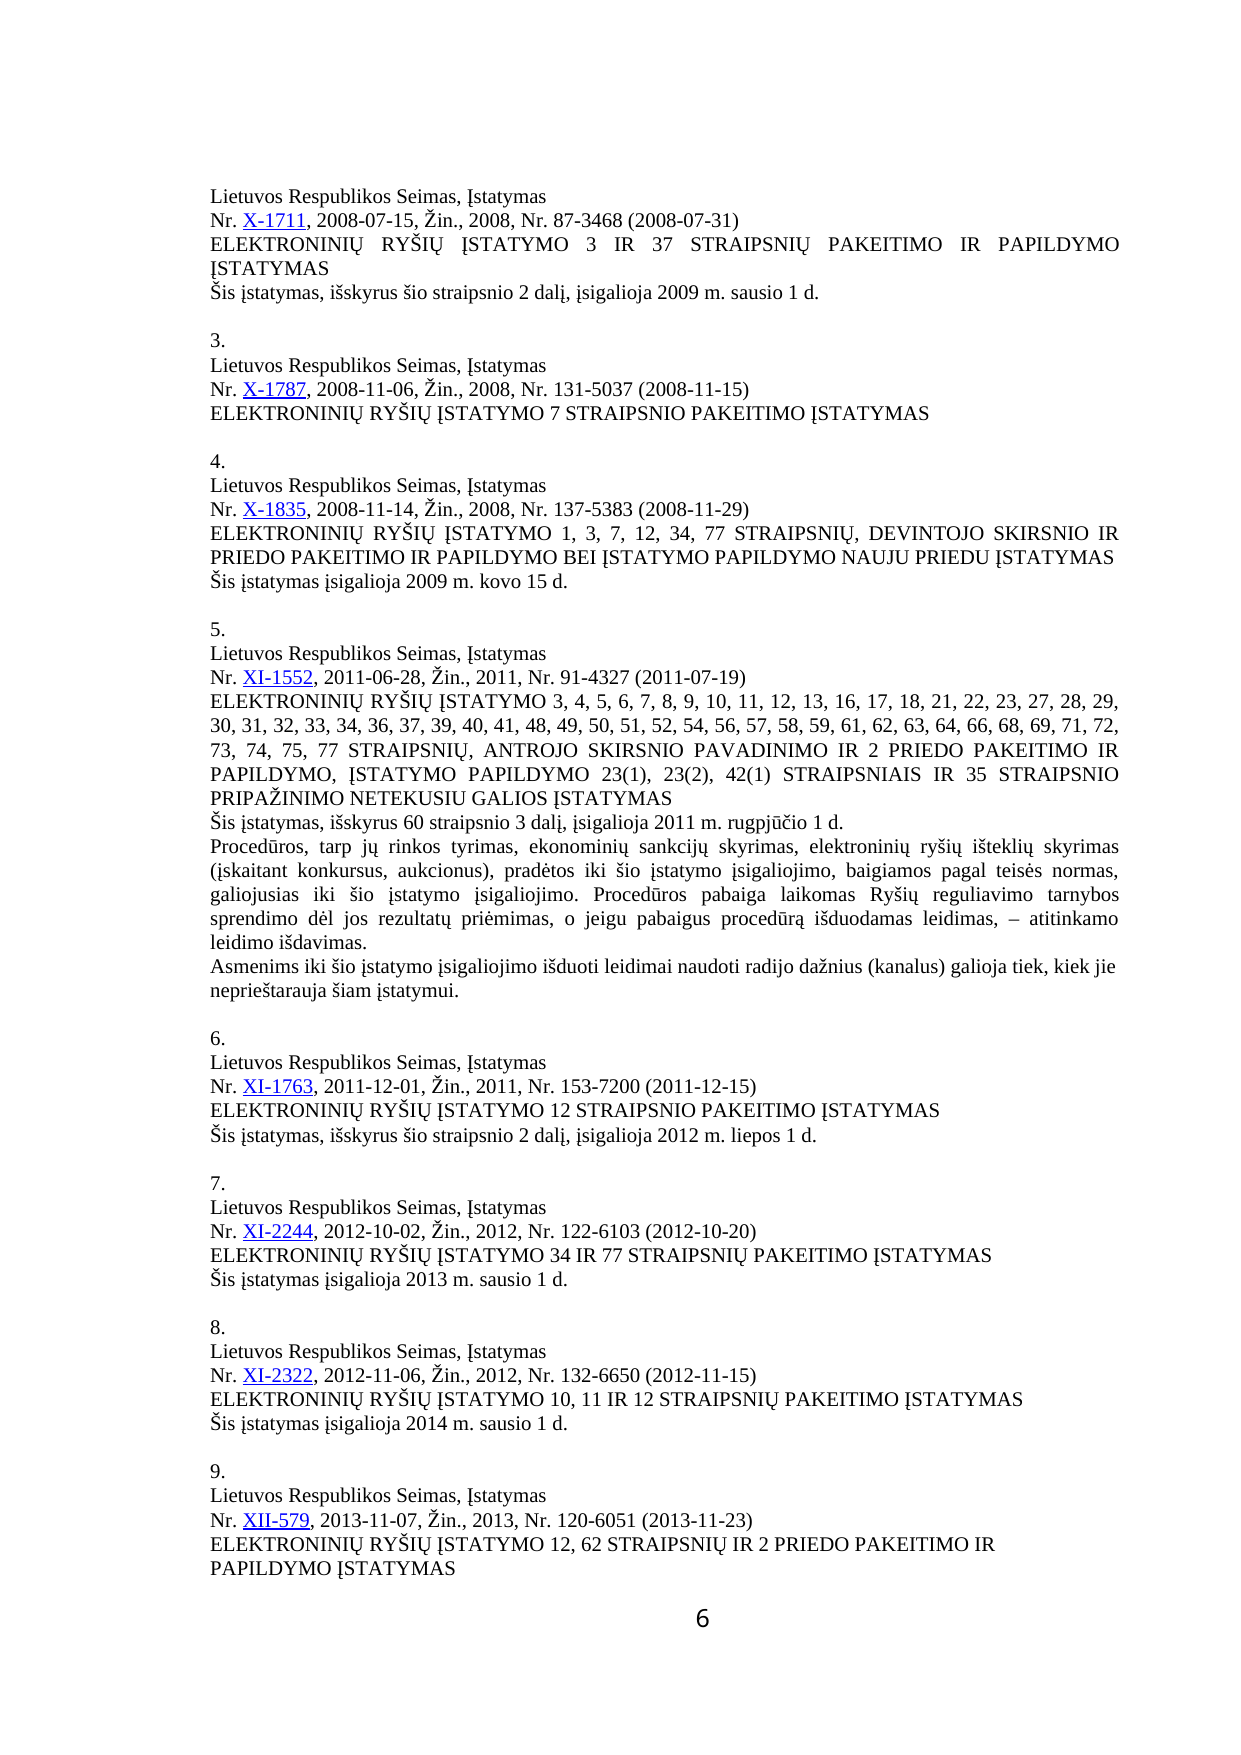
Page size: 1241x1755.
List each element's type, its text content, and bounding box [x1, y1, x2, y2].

text ELEKTRONINIŲ RYŠIŲ ĮSTATYMO 34 IR 77 STRAIPSNIŲ PAKEITIMO ĮSTATYMAS [210, 1243, 1120, 1267]
text 6. [210, 1026, 1120, 1050]
text Nr. X-1835, 2008-11-14, Žin., 2008, Nr. 137-5383 (2008-11-29) [210, 497, 1120, 521]
text 5. [210, 617, 1120, 641]
text 8. [210, 1315, 1120, 1339]
text Šis įstatymas, išskyrus šio straipsnio 2 dalį, įsigalioja 2009 m. sausio 1 d. [210, 280, 1120, 304]
text Nr. XII-579, 2013-11-07, Žin., 2013, Nr. 120-6051 (2013-11-23) [210, 1507, 1120, 1532]
text Nr. X-1787, 2008-11-06, Žin., 2008, Nr. 131-5037 (2008-11-15) [210, 377, 1120, 401]
text Nr. XI-2322, 2012-11-06, Žin., 2012, Nr. 132-6650 (2012-11-15) [210, 1363, 1120, 1387]
text Lietuvos Respublikos Seimas, Įstatymas [210, 1339, 1120, 1363]
text Šis įstatymas, išskyrus šio straipsnio 2 dalį, įsigalioja 2012 m. liepos 1 d. [210, 1122, 1120, 1147]
text Lietuvos Respublikos Seimas, Įstatymas [210, 184, 1120, 208]
text ELEKTRONINIŲ RYŠIŲ ĮSTATYMO 12 STRAIPSNIO PAKEITIMO ĮSTATYMAS [210, 1098, 1120, 1122]
text Šis įstatymas įsigalioja 2013 m. sausio 1 d. [210, 1267, 1120, 1291]
text 3. [210, 328, 1120, 352]
text Nr. XI-1552, 2011-06-28, Žin., 2011, Nr. 91-4327 (2011-07-19) [210, 665, 1120, 689]
text Nr. XI-1763, 2011-12-01, Žin., 2011, Nr. 153-7200 (2011-12-15) [210, 1074, 1120, 1098]
text Šis įstatymas įsigalioja 2009 m. kovo 15 d. [210, 569, 1120, 593]
text Lietuvos Respublikos Seimas, Įstatymas [210, 473, 1120, 497]
text Lietuvos Respublikos Seimas, Įstatymas [210, 1483, 1120, 1507]
text Asmenims iki šio įstatymo įsigaliojimo išduoti leidimai naudoti radijo dažnius (kanalus) galioja tiek, kiek jie neprieštarauja šiam įstatymui. [210, 954, 1120, 1002]
text Lietuvos Respublikos Seimas, Įstatymas [210, 352, 1120, 377]
text ELEKTRONINIŲ RYŠIŲ ĮSTATYMO 12, 62 STRAIPSNIŲ IR 2 PRIEDO PAKEITIMO IR PAPILDYMO ĮSTATYMAS [210, 1532, 1120, 1580]
text Lietuvos Respublikos Seimas, Įstatymas [210, 641, 1120, 665]
text 4. [210, 449, 1120, 473]
text Nr. XI-2244, 2012-10-02, Žin., 2012, Nr. 122-6103 (2012-10-20) [210, 1219, 1120, 1243]
text Lietuvos Respublikos Seimas, Įstatymas [210, 1050, 1120, 1074]
text ELEKTRONINIŲ RYŠIŲ ĮSTATYMO 3, 4, 5, 6, 7, 8, 9, 10, 11, 12, 13, 16, 17, 18, 21, 22, 23, 27, 28, 29, 30, 31, 32, 33, 34, 36, 37, 39, 40, 41, 48, 49, 50, 51, 52, 54, 56, 57, 58, 59, 61, 62, 63, 64, 66, 68, 69, 71, 72, 73, 74, 75, 77 STRAIPSNIŲ, ANTROJO SKIRSNIO PAVADINIMO IR 2 PRIEDO PAKEITIMO IR PAPILDYMO, ĮSTATYMO PAPILDYMO 23(1), 23(2), 42(1) STRAIPSNIAIS IR 35 STRAIPSNIO PRIPAŽINIMO NETEKUSIU GALIOS ĮSTATYMAS [210, 689, 1120, 810]
text ELEKTRONINIŲ RYŠIŲ ĮSTATYMO 1, 3, 7, 12, 34, 77 STRAIPSNIŲ, DEVINTOJO SKIRSNIO IR PRIEDO PAKEITIMO IR PAPILDYMO BEI ĮSTATYMO PAPILDYMO NAUJU PRIEDU ĮSTATYMAS [210, 521, 1120, 569]
text Procedūros, tarp jų rinkos tyrimas, ekonominių sankcijų skyrimas, elektroninių ryšių išteklių skyrimas (įskaitant konkursus, aukcionus), pradėtos iki šio įstatymo įsigaliojimo, baigiamos pagal teisės normas, galiojusias iki šio įstatymo įsigaliojimo. Procedūros pabaiga laikomas Ryšių reguliavimo tarnybos sprendimo dėl jos rezultatų priėmimas, o jeigu pabaigus procedūrą išduodamas leidimas, – atitinkamo leidimo išdavimas. [210, 834, 1120, 954]
text Nr. X-1711, 2008-07-15, Žin., 2008, Nr. 87-3468 (2008-07-31) [210, 208, 1120, 232]
text 7. [210, 1171, 1120, 1195]
text ELEKTRONINIŲ RYŠIŲ ĮSTATYMO 3 IR 37 STRAIPSNIŲ PAKEITIMO IR PAPILDYMO ĮSTATYMAS [210, 232, 1120, 280]
text Šis įstatymas, išskyrus 60 straipsnio 3 dalį, įsigalioja 2011 m. rugpjūčio 1 d. [210, 810, 1120, 834]
text Lietuvos Respublikos Seimas, Įstatymas [210, 1195, 1120, 1219]
text Šis įstatymas įsigalioja 2014 m. sausio 1 d. [210, 1411, 1120, 1435]
text ELEKTRONINIŲ RYŠIŲ ĮSTATYMO 7 STRAIPSNIO PAKEITIMO ĮSTATYMAS [210, 401, 1120, 425]
text 9. [210, 1459, 1120, 1483]
text ELEKTRONINIŲ RYŠIŲ ĮSTATYMO 10, 11 IR 12 STRAIPSNIŲ PAKEITIMO ĮSTATYMAS [210, 1387, 1120, 1411]
